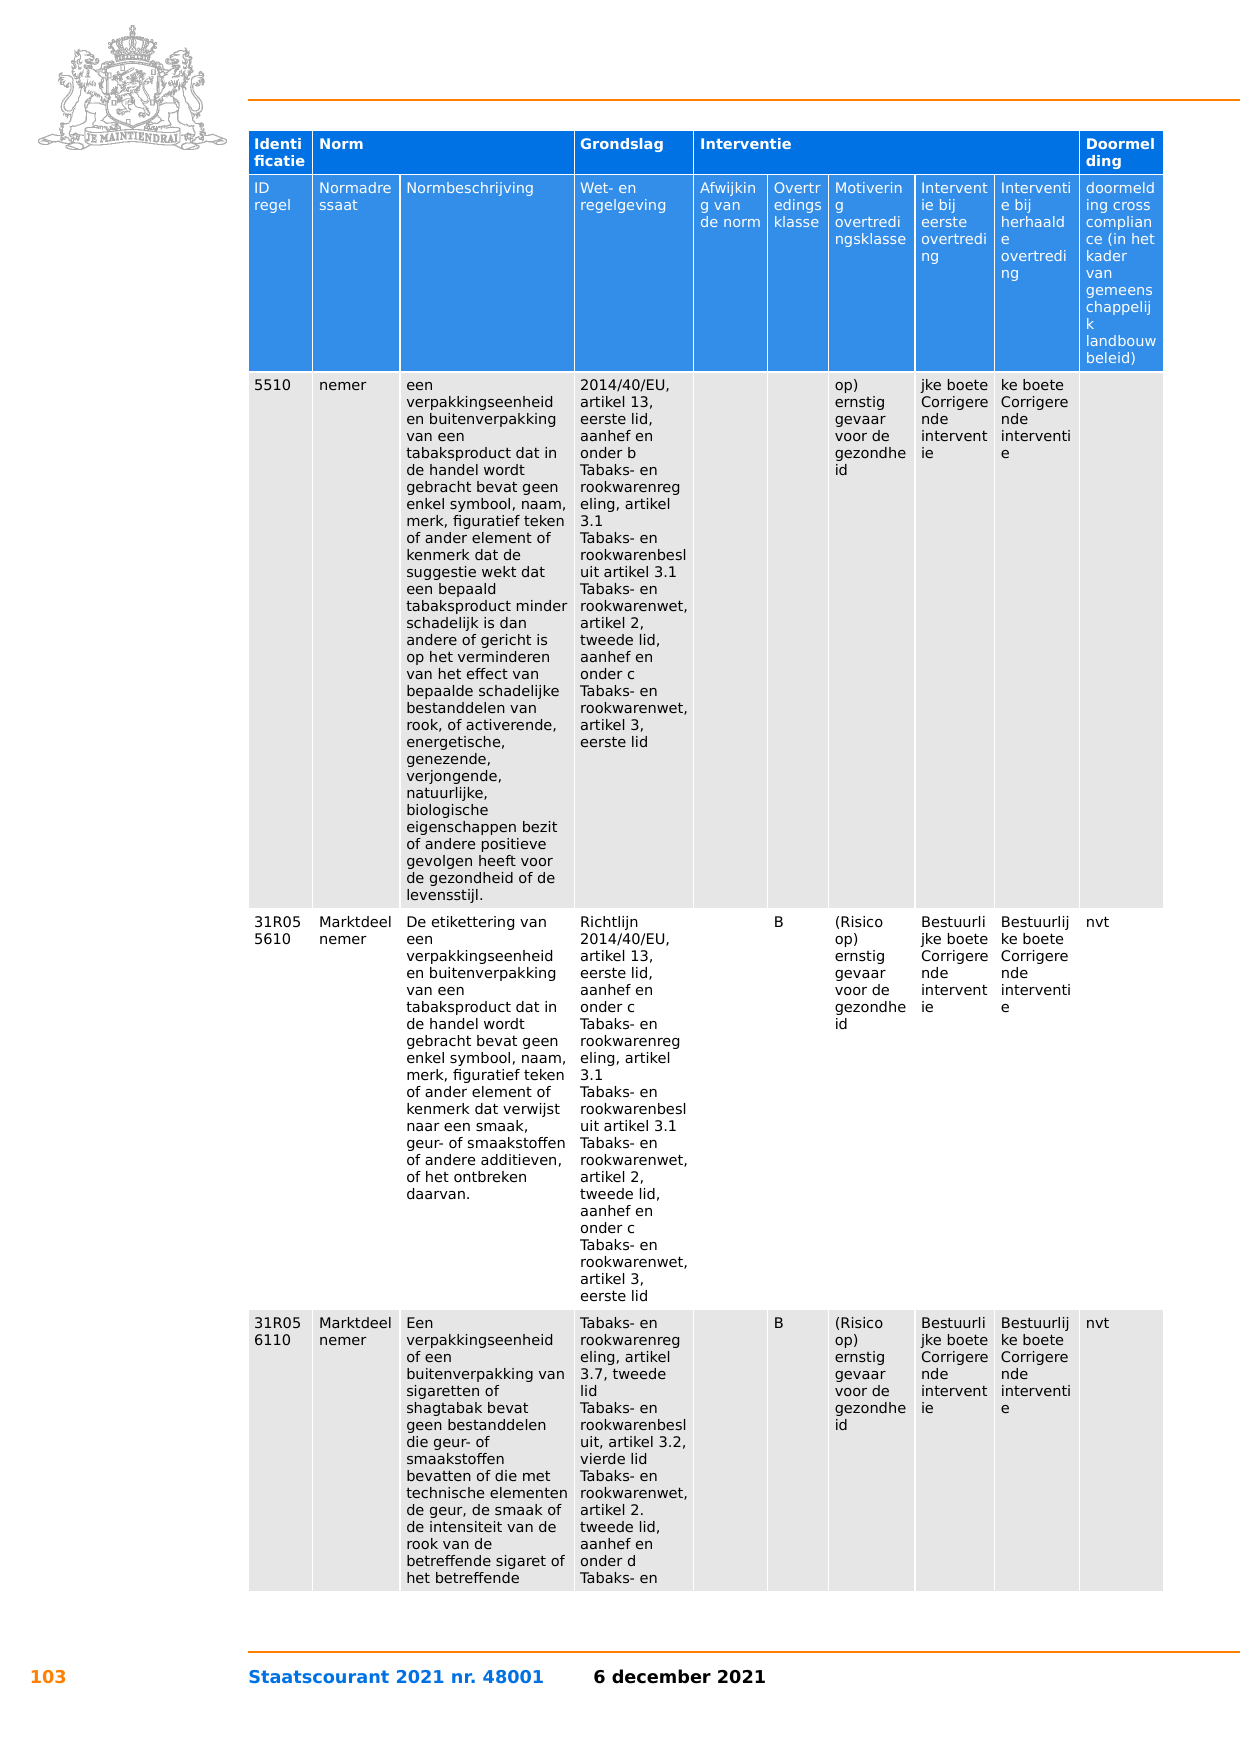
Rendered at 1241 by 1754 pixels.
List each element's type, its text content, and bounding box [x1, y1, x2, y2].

table_cell Een verpakkingseenheid of een buitenverpakking van sigaretten of shagtabak bevat geen bestanddelen die geur- of smaakstoffen bevatten of die met technische elementen de geur, de smaak of de intensiteit van de rook van de betreffende sigaret of het betreffende [401, 1310, 574, 1591]
table_cell ke boete Corrigerende interventie [995, 373, 1079, 908]
table_cell 31R055610 [249, 909, 312, 1309]
table_cell Normadressaat [313, 175, 399, 371]
table_cell nemer [313, 373, 399, 908]
table_cell Tabaks- en rookwarenregeling, artikel 3.7, tweede lid Tabaks- en rookwarenbesluit, artikel 3.2, vierde lid Tabaks- en rookwarenwet, artikel 2. tweede lid, aanhef en onder d Tabaks- en [575, 1310, 693, 1591]
table_cell Marktdeelnemer [313, 1310, 399, 1591]
table_header Doormelding [1080, 131, 1163, 174]
table_cell De etikettering van een verpakkingseenheid en buitenverpakking van een tabaksproduct dat in de handel wordt gebracht bevat geen enkel symbool, naam, merk, figuratief teken of ander element of kenmerk dat verwijst naar een smaak, geur- of smaakstoffen of andere additieven, of het ontbreken daarvan. [401, 909, 574, 1309]
table_cell ID regel [249, 175, 312, 371]
table_cell Overtredingsklasse [768, 175, 828, 371]
table_header Identificatie [249, 131, 312, 174]
table_cell doormelding cross compliance (in het kader van gemeenschappelijk landbouwbeleid) [1080, 175, 1163, 371]
table_cell nvt [1080, 909, 1163, 1309]
table_cell [694, 373, 767, 908]
table_cell [1080, 373, 1163, 908]
table_cell Bestuurlijke boete Corrigerende interventie [916, 909, 994, 1309]
picture [38, 25, 227, 150]
table_cell (Risico op) ernstig gevaar voor de gezondheid [829, 909, 914, 1309]
table_cell Wet- en regelgeving [575, 175, 693, 371]
table_cell Afwijking van de norm [694, 175, 767, 371]
table_cell nvt [1080, 1310, 1163, 1591]
table_cell Bestuurlijke boete Corrigerende interventie [995, 909, 1079, 1309]
table_cell Interventie bij eerste overtreding [916, 175, 994, 371]
table_cell een verpakkingseenheid en buitenverpakking van een tabaksproduct dat in de handel wordt gebracht bevat geen enkel symbool, naam, merk, figuratief teken of ander element of kenmerk dat de suggestie wekt dat een bepaald tabaksproduct minder schadelijk is dan andere of gericht is op het verminderen van het effect van bepaalde schadelijke bestanddelen van rook, of activerende, energetische, genezende, verjongende, natuurlijke, biologische eigenschappen bezit of andere positieve gevolgen heeft voor de gezondheid of de levensstijl. [401, 373, 574, 908]
table_cell Interventie bij herhaalde overtreding [995, 175, 1079, 371]
table_cell Bestuurlijke boete Corrigerende interventie [995, 1310, 1079, 1591]
table_cell [768, 373, 828, 908]
table_cell op) ernstig gevaar voor de gezondheid [829, 373, 914, 908]
table_cell [694, 909, 767, 1309]
table_header Interventie [694, 131, 1079, 174]
table_cell 31R056110 [249, 1310, 312, 1591]
table_cell Normbeschrijving [401, 175, 574, 371]
table_cell (Risico op) ernstig gevaar voor de gezondheid [829, 1310, 914, 1591]
table_cell Richtlijn 2014/40/EU, artikel 13, eerste lid, aanhef en onder c Tabaks- en rookwarenregeling, artikel 3.1 Tabaks- en rookwarenbesluit artikel 3.1 Tabaks- en rookwarenwet, artikel 2, tweede lid, aanhef en onder c Tabaks- en rookwarenwet, artikel 3, eerste lid [575, 909, 693, 1309]
table_header Norm [313, 131, 574, 174]
table_cell Bestuurlijke boete Corrigerende interventie [916, 1310, 994, 1591]
table_cell Marktdeelnemer [313, 909, 399, 1309]
table_header Grondslag [575, 131, 693, 174]
table_cell jke boete Corrigerende interventie [916, 373, 994, 908]
table_cell Motivering overtredingsklasse [829, 175, 914, 371]
table_cell 5510 [249, 373, 312, 908]
table_cell 2014/40/EU, artikel 13, eerste lid, aanhef en onder b Tabaks- en rookwarenregeling, artikel 3.1 Tabaks- en rookwarenbesluit artikel 3.1 Tabaks- en rookwarenwet, artikel 2, tweede lid, aanhef en onder c Tabaks- en rookwarenwet, artikel 3, eerste lid [575, 373, 693, 908]
table_cell [694, 1310, 767, 1591]
table_cell B [768, 909, 828, 1309]
table_cell B [768, 1310, 828, 1591]
